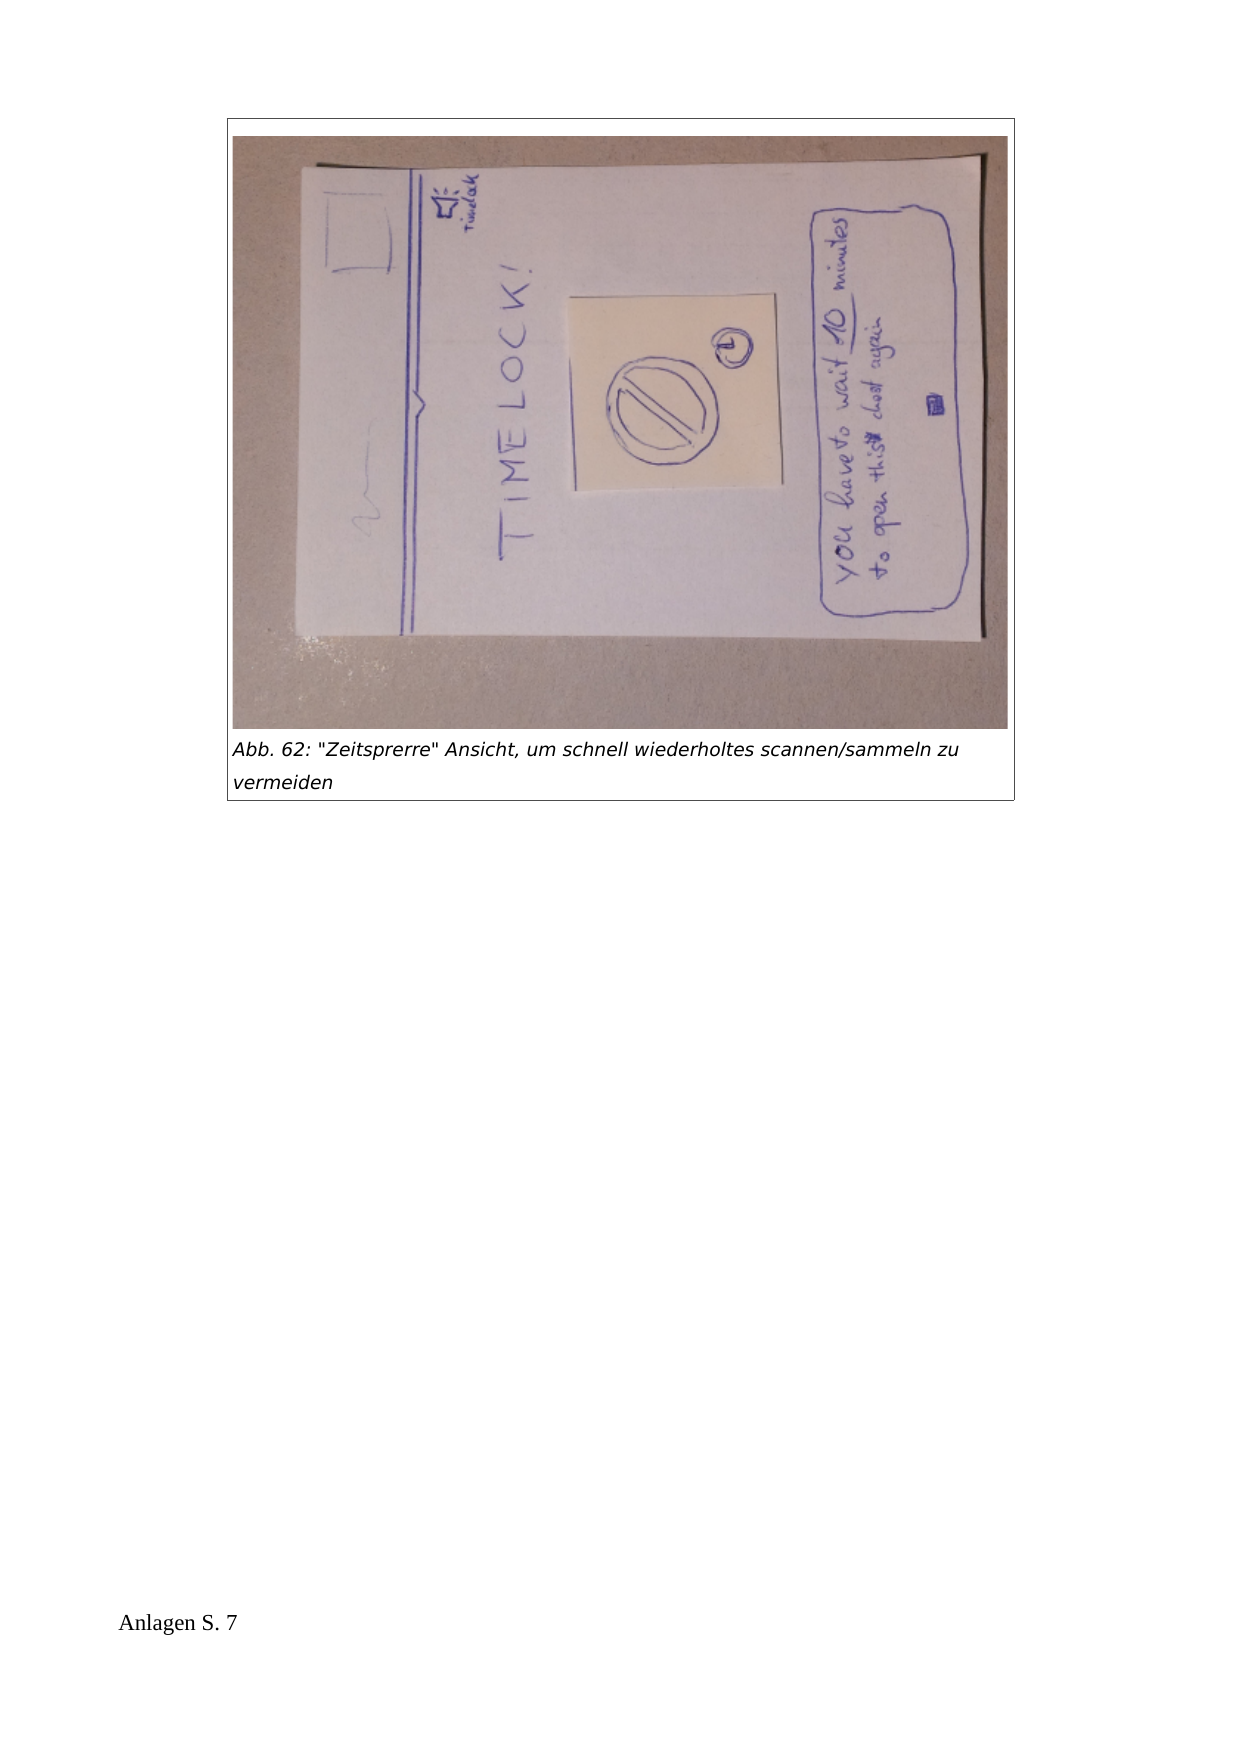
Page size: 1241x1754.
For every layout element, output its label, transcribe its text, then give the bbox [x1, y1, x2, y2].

picture [232, 136, 1008, 729]
text Abb. 62: "Zeitsprerre" Ansicht, um schnell wiederholtes scannen/sammeln zu vermeiden [233, 729, 1008, 794]
